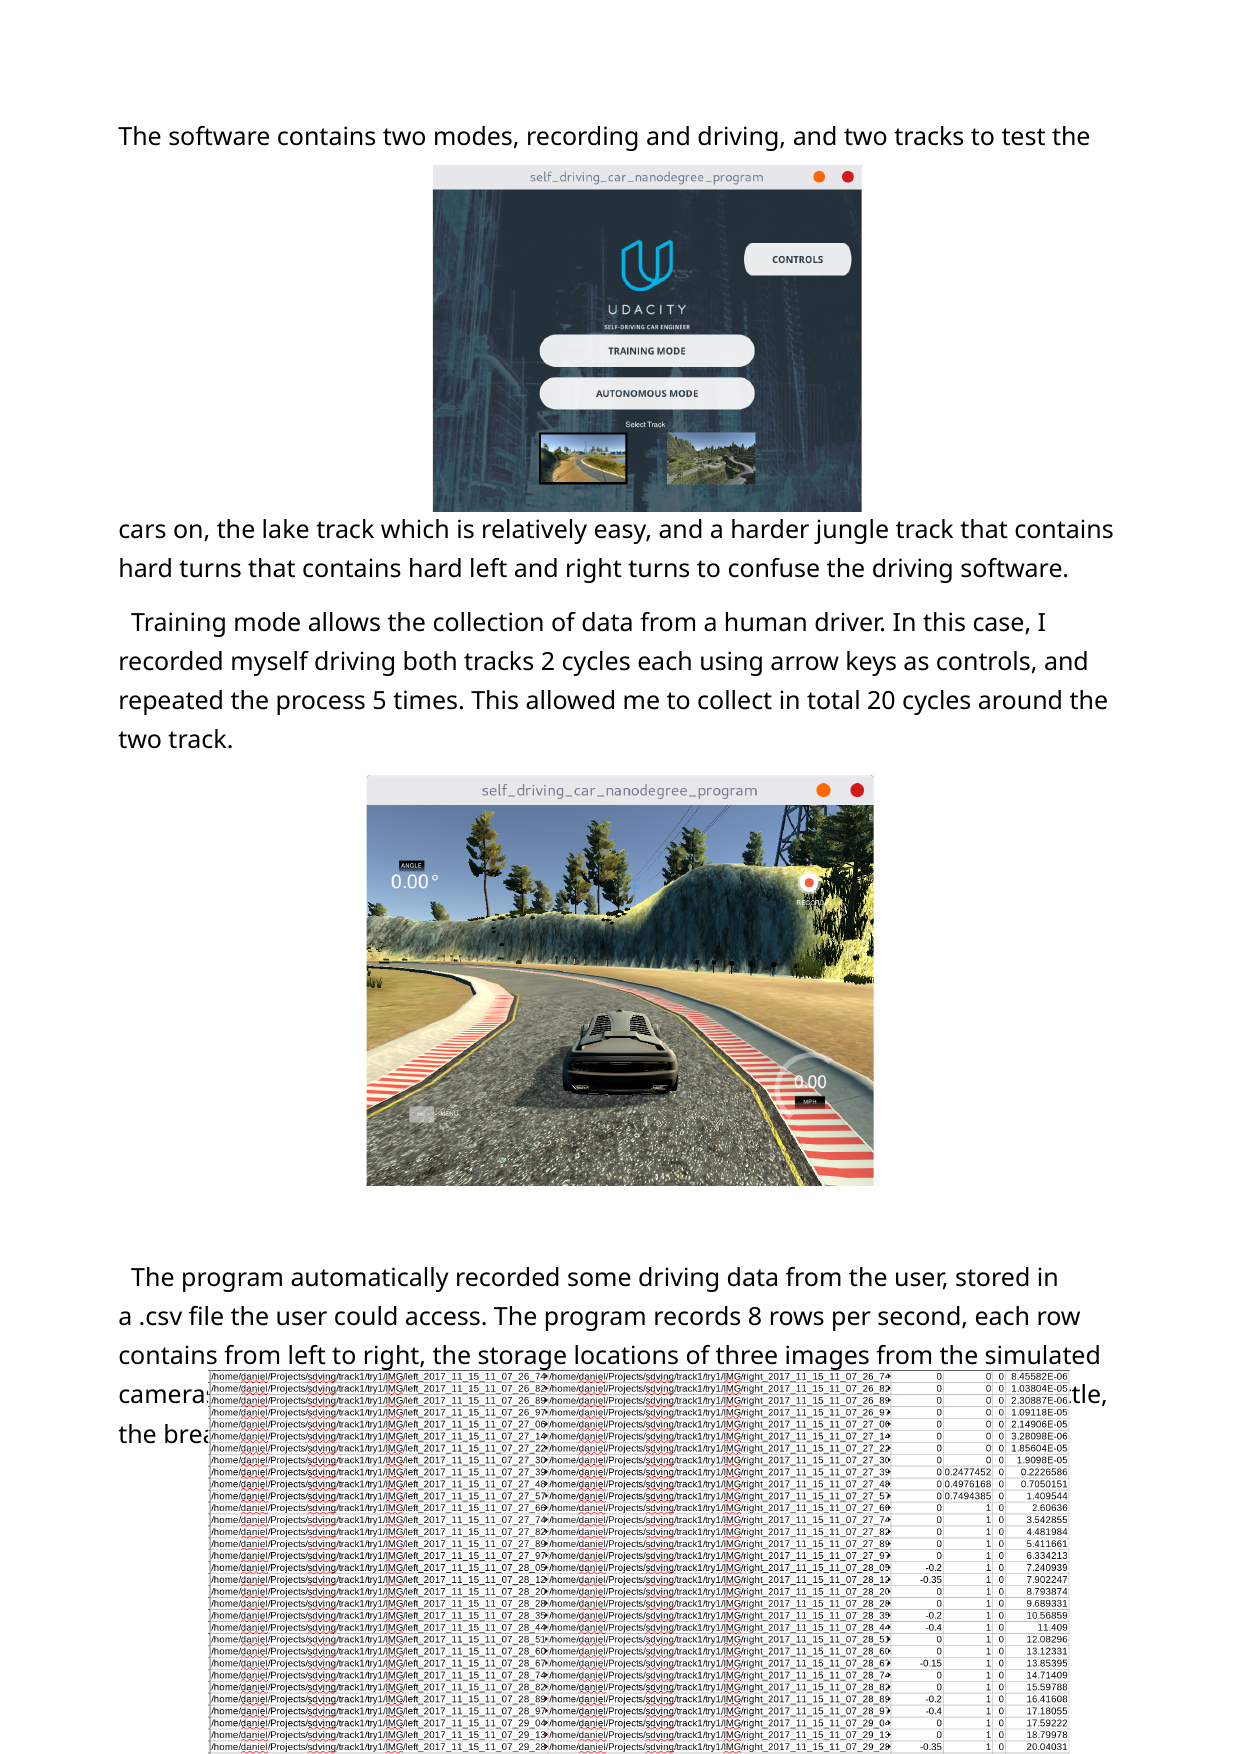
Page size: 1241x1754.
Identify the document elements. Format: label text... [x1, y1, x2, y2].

picture [366, 775, 874, 1186]
text The software contains two modes, recording and driving, and two tracks to test the cars on, the lake track which is relatively easy, and a harder jungle track that contains hard turns that contains hard left and right turns to confuse the driving software. [118, 118, 1122, 585]
text The program automatically recorded some driving data from the user, stored in a .csv file the user could access. The program records 8 rows per second, each row contains from left to right, the storage locations of three images from the simulated cameras located at the left, center and right side of the car, the steering, the throttle, the break, and the current speed. [118, 1259, 1122, 1450]
text Training mode allows the collection of data from a human driver. In this case, I recorded myself driving both tracks 2 cycles each using arrow keys as controls, and repeated the process 5 times. This allowed me to collect in total 20 cycles around the two track. [118, 604, 1122, 756]
picture [208, 1370, 1070, 1754]
picture [432, 165, 862, 512]
